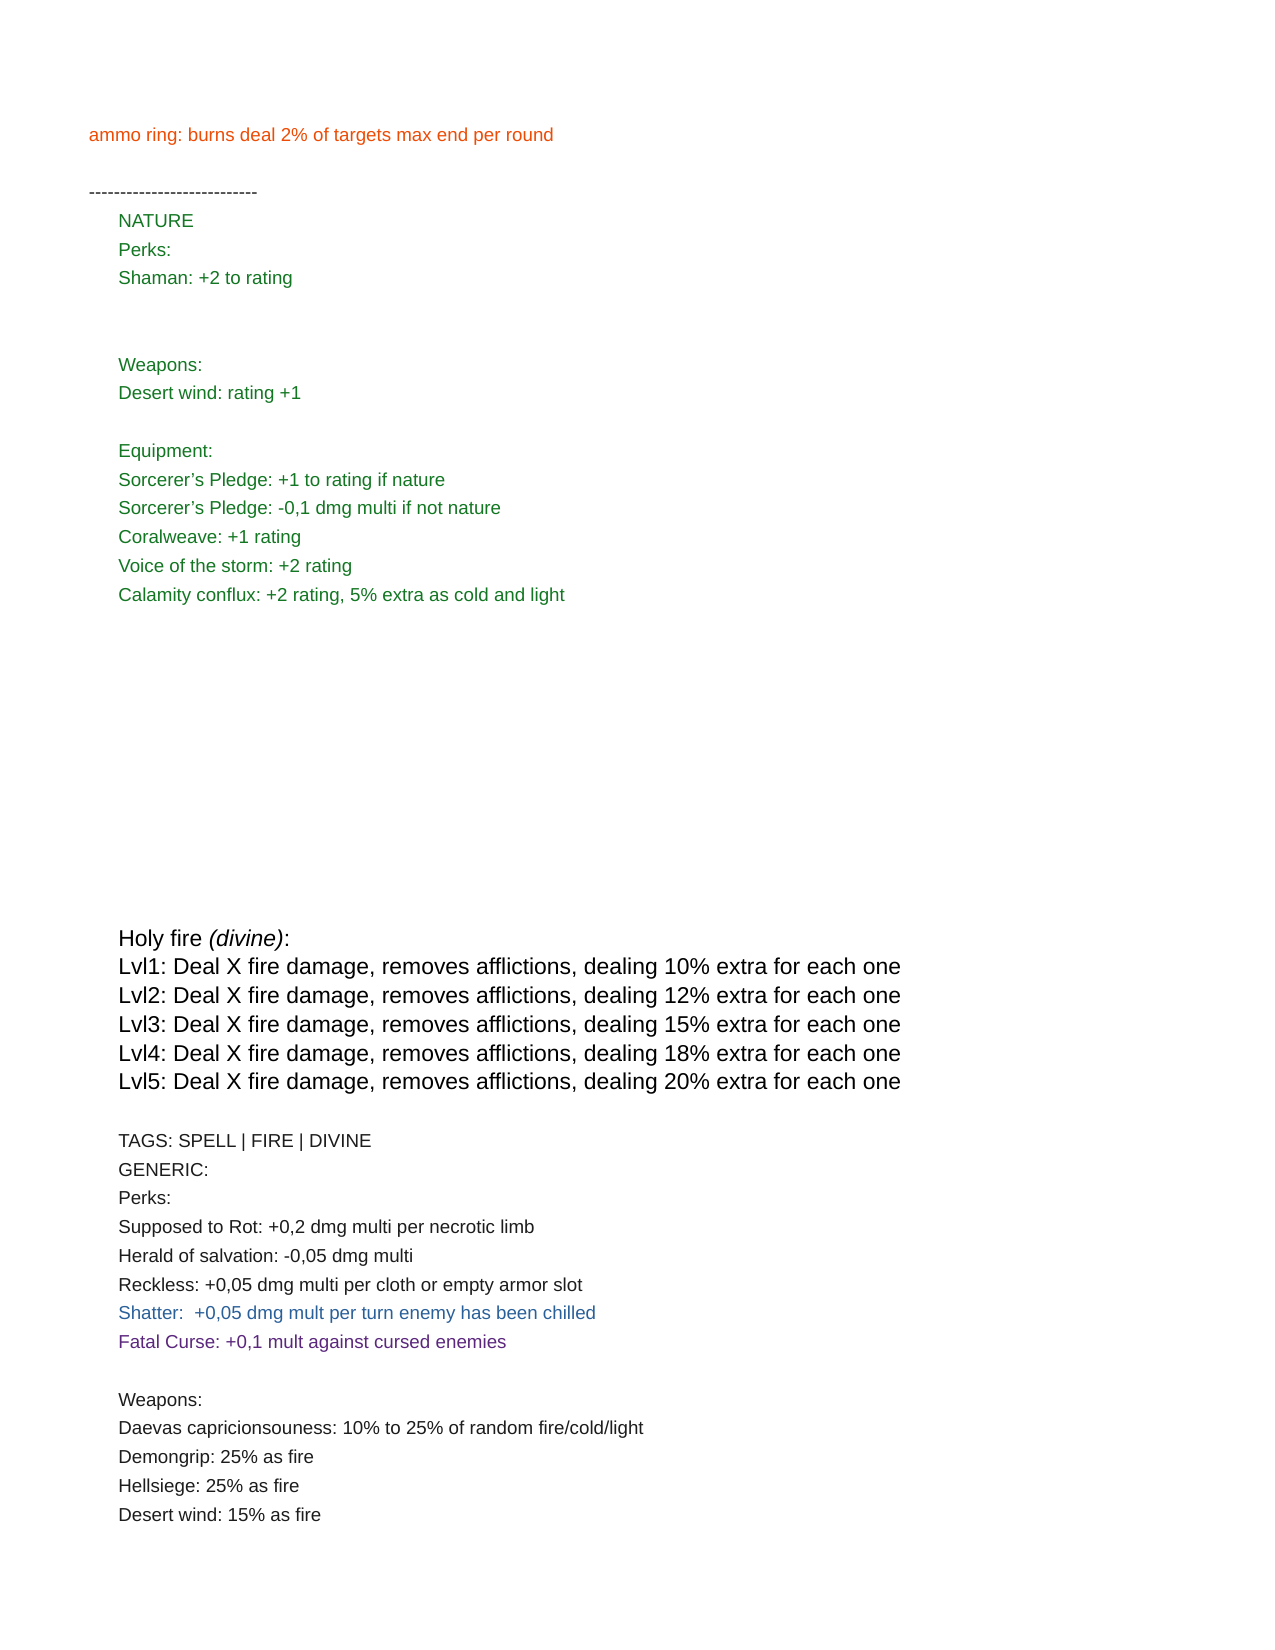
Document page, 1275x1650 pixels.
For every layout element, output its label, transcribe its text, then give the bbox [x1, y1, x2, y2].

text Desert wind: 15% as fire [118, 1498, 1157, 1527]
text Coralweave: +1 rating [118, 521, 1157, 549]
text Calamity conflux: +2 rating, 5% extra as cold and light [118, 578, 1157, 607]
text Weapons: [118, 1383, 1157, 1412]
text Lvl4: Deal X fire damage, removes afflictions, dealing 18% extra for each one [118, 1038, 1157, 1067]
text Fatal Curse: +0,1 mult against cursed enemies [118, 1326, 1157, 1354]
text ammo ring: burns deal 2% of targets max end per round [89, 118, 1157, 147]
text Demongrip: 25% as fire [118, 1441, 1157, 1469]
text Herald of salvation: -0,05 dmg multi [118, 1239, 1157, 1268]
text Sorcerer’s Pledge: +1 to rating if nature [118, 463, 1157, 492]
text Voice of the storm: +2 rating [118, 549, 1157, 578]
text Daevas capricionsouness: 10% to 25% of random fire/cold/light [118, 1412, 1157, 1441]
text Lvl5: Deal X fire damage, removes afflictions, dealing 20% extra for each one [118, 1067, 1157, 1096]
text Sorcerer’s Pledge: -0,1 dmg multi if not nature [118, 492, 1157, 521]
text Shaman: +2 to rating [118, 262, 1157, 291]
text Weapons: [118, 348, 1157, 377]
text Reckless: +0,05 dmg multi per cloth or empty armor slot [118, 1268, 1157, 1297]
text --------------------------- [89, 176, 1157, 204]
text Hellsiege: 25% as fire [118, 1469, 1157, 1498]
text Holy fire (divine): [118, 923, 1157, 952]
text NATURE [118, 204, 1157, 233]
text Desert wind: rating +1 [118, 377, 1157, 406]
text Perks: [118, 233, 1157, 262]
text Equipment: [118, 434, 1157, 463]
text Supposed to Rot: +0,2 dmg multi per necrotic limb [118, 1211, 1157, 1239]
text Lvl2: Deal X fire damage, removes afflictions, dealing 12% extra for each one [118, 981, 1157, 1009]
text Lvl3: Deal X fire damage, removes afflictions, dealing 15% extra for each one [118, 1009, 1157, 1038]
text TAGS: SPELL | FIRE | DIVINE GENERIC: Perks: [118, 1124, 1157, 1211]
text Shatter: +0,05 dmg mult per turn enemy has been chilled [118, 1297, 1157, 1326]
text Lvl1: Deal X fire damage, removes afflictions, dealing 10% extra for each one [118, 952, 1157, 981]
